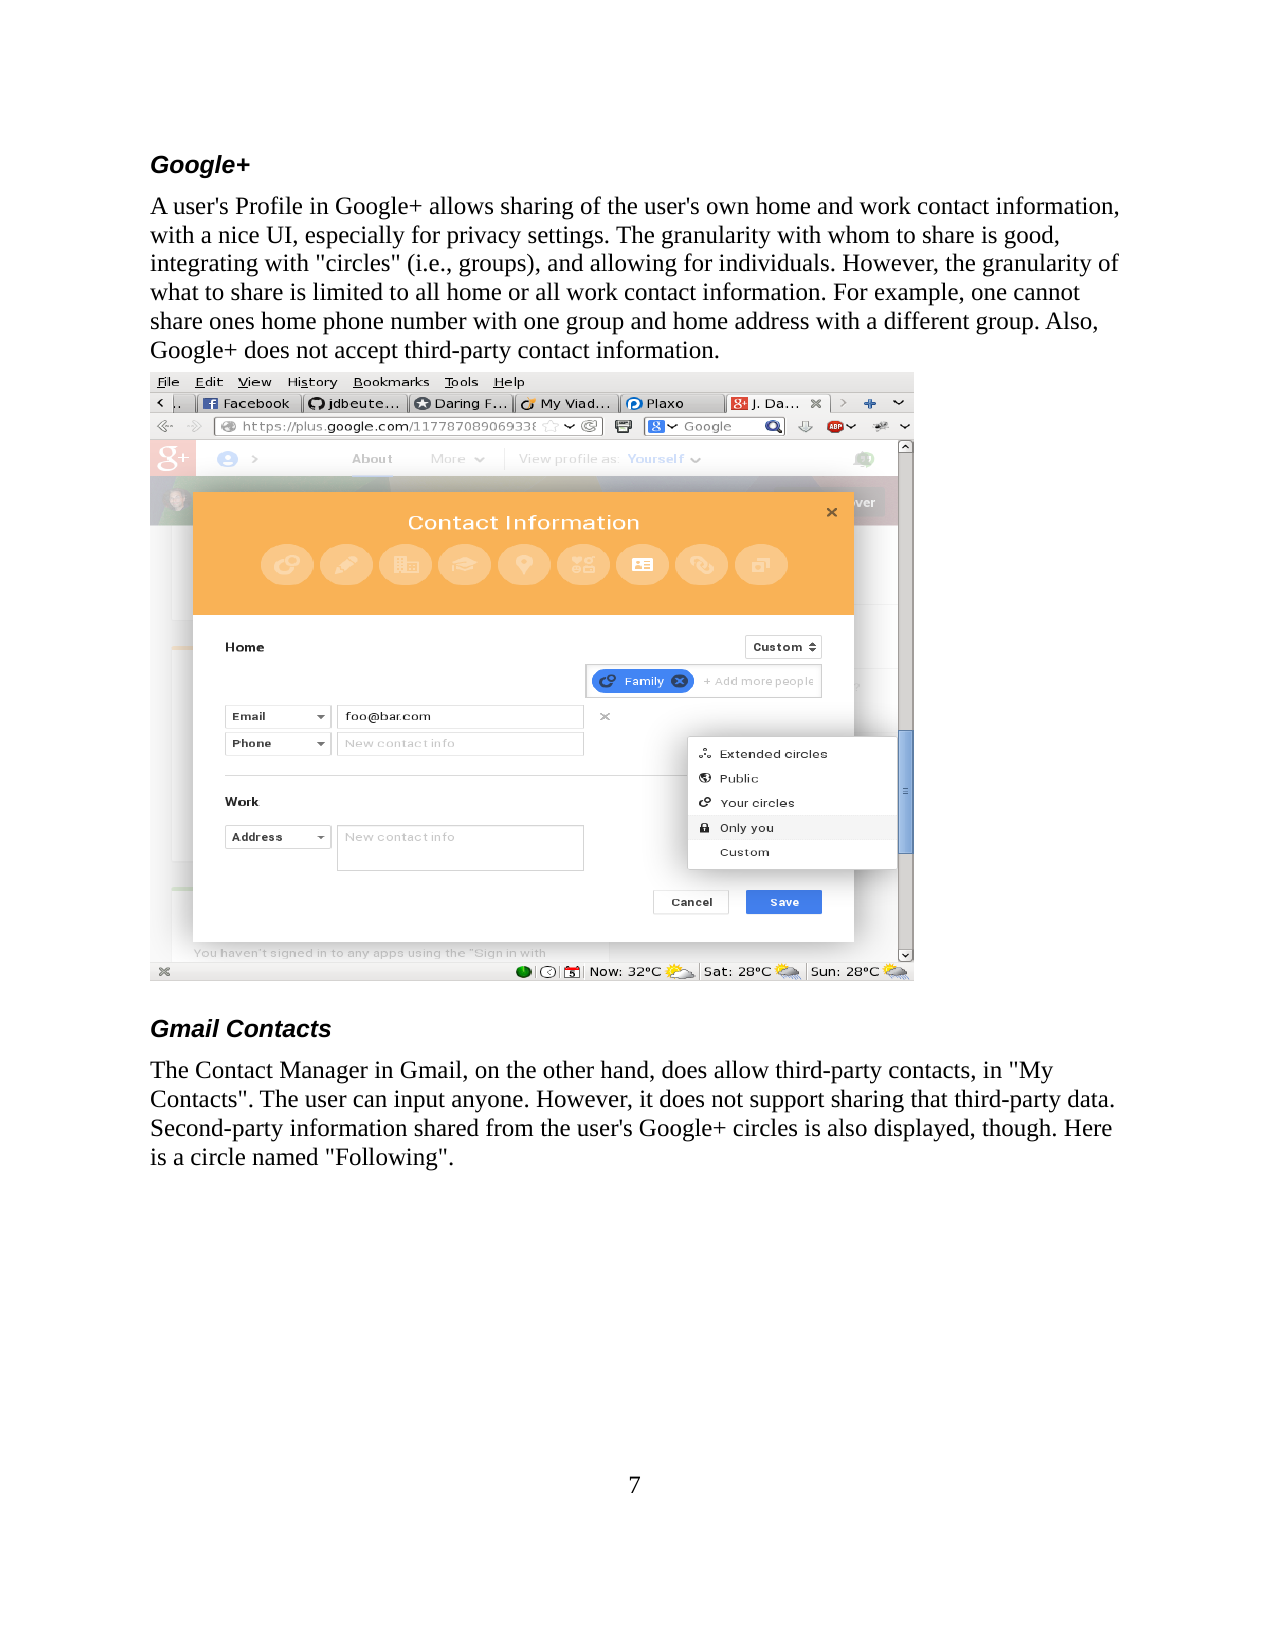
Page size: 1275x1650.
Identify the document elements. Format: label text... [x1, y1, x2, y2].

text The Contact Manager in Gmail, on the other hand, does allow third-party contacts, in "My Contacts". The user can input anyone. However, it does not support sharing that third-party data. Second-party information shared from the user's Google+ circles is also displayed, though. Here is a circle named "Following". [150, 1055, 1125, 1170]
subtitle Gmail Contacts [150, 1014, 1125, 1043]
picture [150, 372, 914, 981]
text A user's Profile in Google+ allows sharing of the user's own home and work contact information, with a nice UI, especially for privacy settings. The granularity with whom to share is good, integrating with "circles" (i.e., groups), and allowing for individuals. However, the granularity of what to share is limited to all home or all work contact information. For example, one cannot share ones home phone number with one group and home address with a different group. Also, Google+ does not accept third-party contact information. [150, 191, 1125, 363]
subtitle Google+ [150, 150, 1125, 178]
